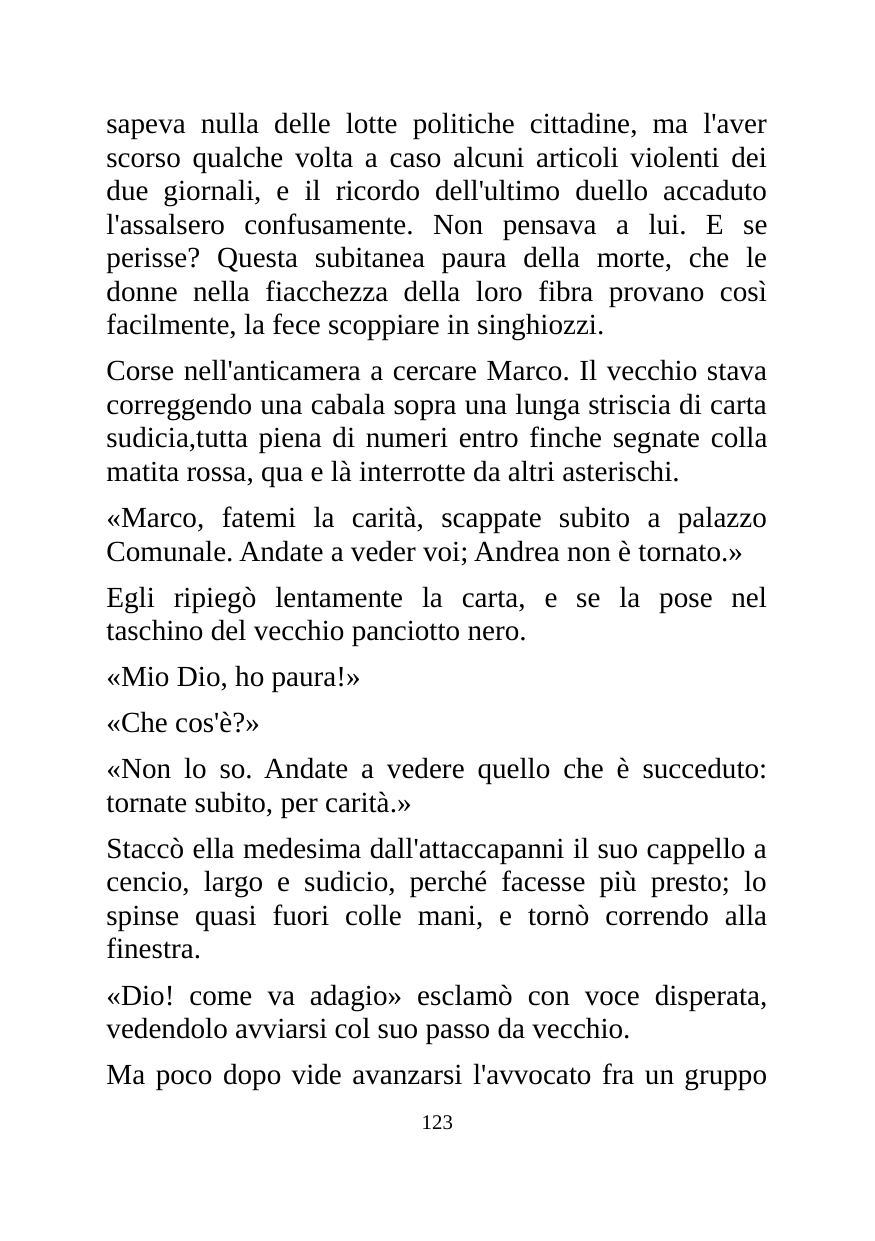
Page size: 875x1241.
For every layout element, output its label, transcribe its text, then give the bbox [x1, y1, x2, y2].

text «Marco, fatemi la carità, scappate subito a palazzo Comunale. Andate a veder voi; Andrea non è tornato.» [106, 500, 768, 567]
text «Che cos'è?» [106, 705, 768, 739]
text Staccò ella medesima dall'attaccapanni il suo cappello a cencio, largo e sudicio, perché facesse più presto; lo spinse quasi fuori colle mani, e tornò correndo alla finestra. [106, 831, 768, 965]
text «Mio Dio, ho paura!» [106, 659, 768, 693]
text Egli ripiegò lentamente la carta, e se la pose nel taschino del vecchio panciotto nero. [106, 580, 768, 647]
text Corse nell'anticamera a cercare Marco. Il vecchio stava correggendo una cabala sopra una lunga striscia di carta sudicia,tutta piena di numeri entro finche segnate colla matita rossa, qua e là interrotte da altri asterischi. [106, 353, 768, 488]
text sapeva nulla delle lotte politiche cittadine, ma l'aver scorso qualche volta a caso alcuni articoli violenti dei due giornali, e il ricordo dell'ultimo duello accaduto l'assalsero confusamente. Non pensava a lui. E se perisse? Questa subitanea paura della morte, che le donne nella fiacchezza della loro fibra provano così facilmente, la fece scoppiare in singhiozzi. [106, 106, 768, 341]
text «Non lo so. Andate a vedere quello che è succeduto: tornate subito, per carità.» [106, 751, 768, 818]
text «Dio! come va adagio» esclamò con voce disperata, vedendolo avviarsi col suo passo da vecchio. [106, 978, 768, 1045]
text Ma poco dopo vide avanzarsi l'avvocato fra un gruppo [106, 1057, 768, 1091]
